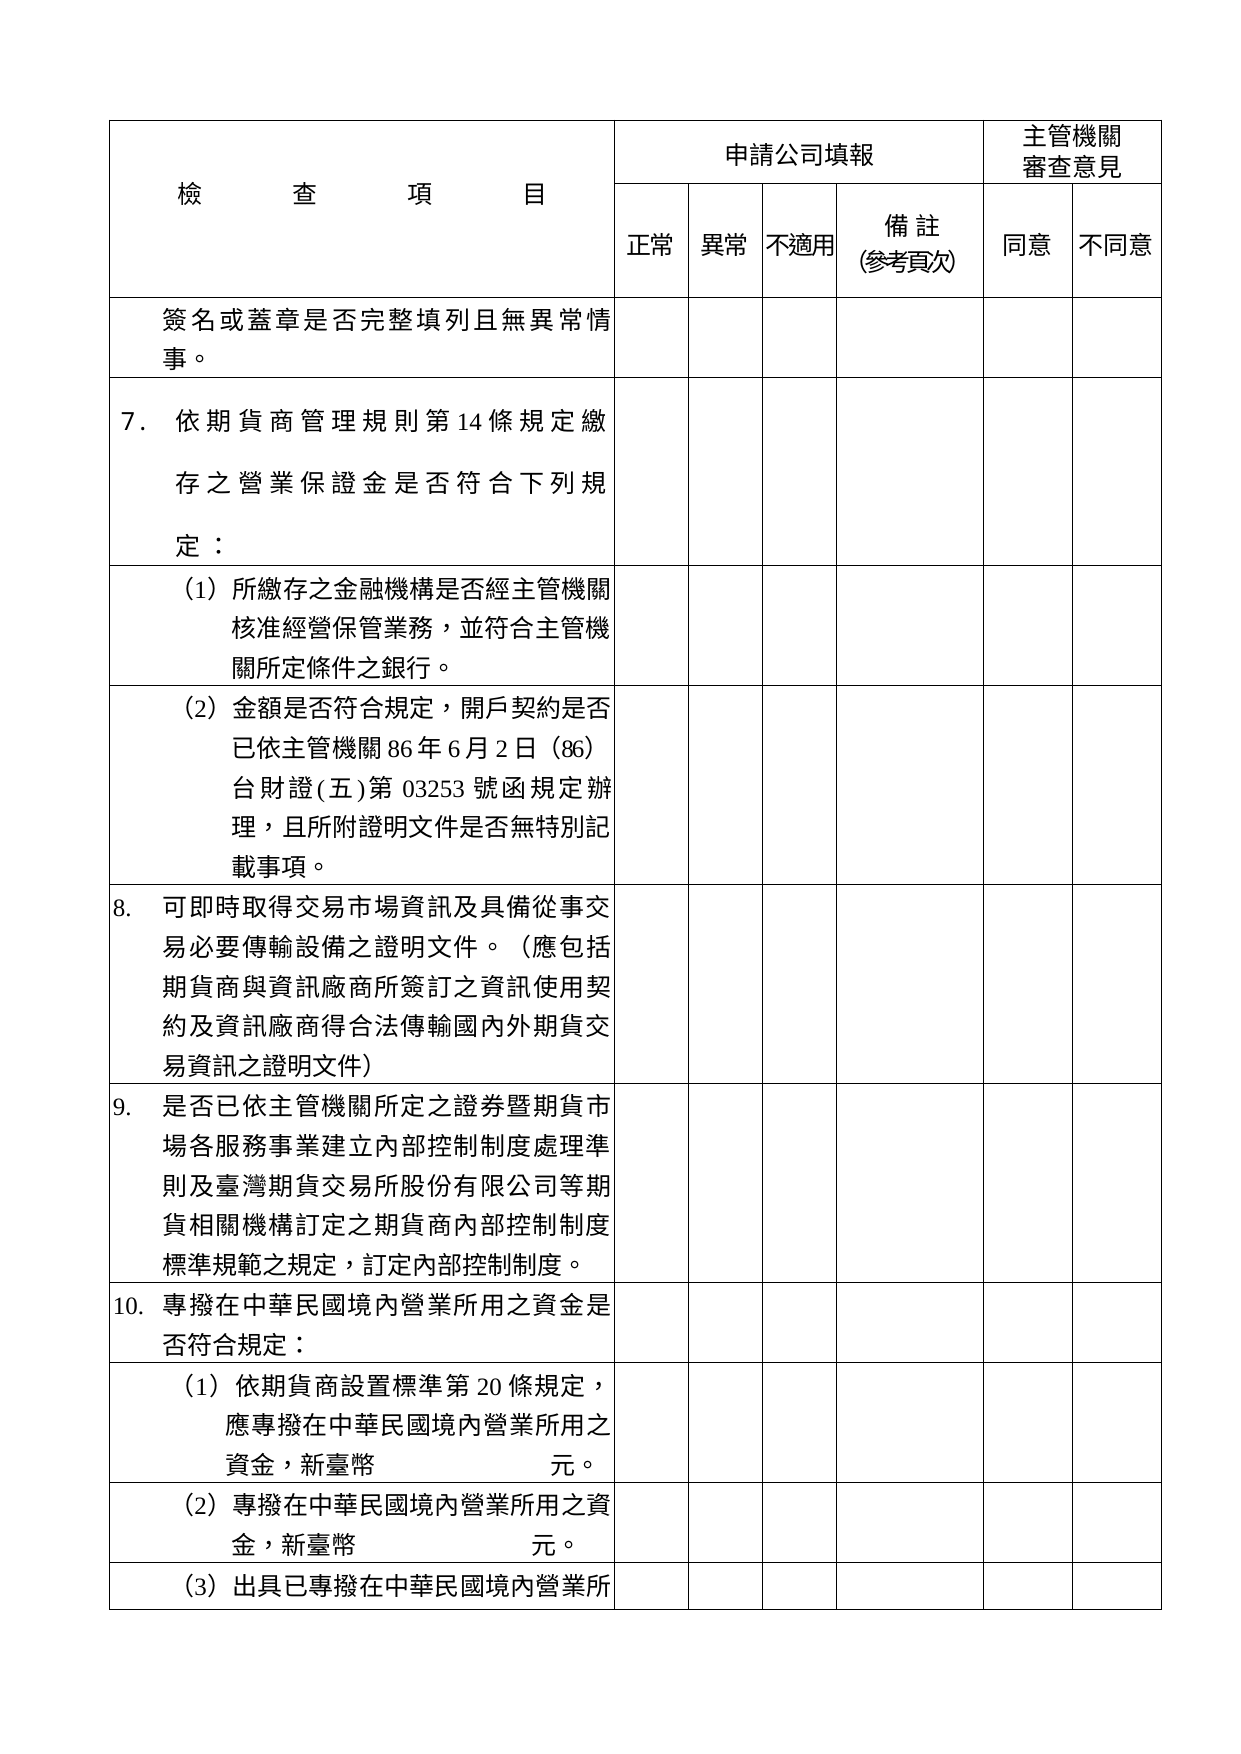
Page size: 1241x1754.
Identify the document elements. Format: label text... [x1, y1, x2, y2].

table_cell [984, 1084, 1072, 1282]
table_cell [615, 1563, 688, 1609]
table_cell [615, 566, 688, 685]
table_cell 可即時取得交易市場資訊及具備從事交易必要傳輸設備之證明文件。（應包括期貨商與資訊廠商所簽訂之資訊使用契約及資訊廠商得合法傳輸國內外期貨交易資訊之證明文件） [110, 885, 614, 1083]
table_cell [1073, 1483, 1161, 1562]
table_cell [615, 1084, 688, 1282]
table_cell （3）出具已專撥在中華民國境內營業所 [110, 1563, 614, 1609]
table_cell [763, 1563, 836, 1609]
table_cell [837, 1363, 983, 1482]
table_cell [1073, 686, 1161, 884]
table_cell [763, 1483, 836, 1562]
table_cell 同意 [984, 184, 1072, 297]
table_cell [689, 1563, 762, 1609]
table_cell [689, 1363, 762, 1482]
table_cell [763, 1283, 836, 1362]
table_cell [837, 378, 983, 565]
table_cell [689, 686, 762, 884]
table_cell [1073, 566, 1161, 685]
table_cell 不適用 [763, 184, 836, 297]
table_cell 備註 （參考頁次） [837, 184, 983, 297]
table_cell [837, 1283, 983, 1362]
table_cell [689, 1283, 762, 1362]
table_cell [689, 298, 762, 377]
table_cell [763, 298, 836, 377]
table_cell [689, 1483, 762, 1562]
table_cell [1073, 378, 1161, 565]
table_cell [837, 566, 983, 685]
table_cell [615, 1363, 688, 1482]
table_cell [984, 566, 1072, 685]
table_cell [984, 1483, 1072, 1562]
table_cell [1073, 1283, 1161, 1362]
table_cell [615, 1483, 688, 1562]
table_cell [984, 1283, 1072, 1362]
table_cell 依期貨商管理規則第14條規定繳存之營業保證金是否符合下列規定： [110, 378, 614, 565]
table_cell [689, 885, 762, 1083]
table_cell [1073, 298, 1161, 377]
table_cell [615, 1283, 688, 1362]
table_header 檢 查 項 目 [110, 121, 614, 297]
table_header 申請公司填報 [615, 121, 983, 183]
table_cell [763, 885, 836, 1083]
table_cell （1）依期貨商設置標準第20條規定，應專撥在中華民國境內營業所用之資金，新臺幣 元。 [110, 1363, 614, 1482]
table_cell [837, 1084, 983, 1282]
table_cell [984, 885, 1072, 1083]
table_cell [984, 378, 1072, 565]
table_cell 不同意 [1073, 184, 1161, 297]
table_cell [837, 885, 983, 1083]
table_cell [837, 298, 983, 377]
table_cell （2）專撥在中華民國境內營業所用之資金，新臺幣 元。 [110, 1483, 614, 1562]
table_cell [763, 686, 836, 884]
table_cell [615, 378, 688, 565]
table_cell [837, 1563, 983, 1609]
table_header 主管機關 審查意見 [984, 121, 1161, 183]
table_cell 專撥在中華民國境內營業所用之資金是否符合規定： [110, 1283, 614, 1362]
table_cell 是否已依主管機關所定之證券暨期貨市場各服務事業建立內部控制制度處理準則及臺灣期貨交易所股份有限公司等期貨相關機構訂定之期貨商內部控制制度標準規範之規定，訂定內部控制制度。 [110, 1084, 614, 1282]
table_cell [763, 378, 836, 565]
table_cell （1）所繳存之金融機構是否經主管機關核准經營保管業務，並符合主管機關所定條件之銀行。 [110, 566, 614, 685]
table_cell [1073, 1363, 1161, 1482]
table_cell [689, 566, 762, 685]
table_cell [1073, 1563, 1161, 1609]
table_cell [984, 1363, 1072, 1482]
table_cell （2）金額是否符合規定，開戶契約是否已依主管機關86年6月2日（86）台財證(五)第03253號函規定辦理，且所附證明文件是否無特別記載事項。 [110, 686, 614, 884]
table_cell [763, 566, 836, 685]
table_cell [1073, 1084, 1161, 1282]
table_cell [763, 1363, 836, 1482]
table_cell [615, 298, 688, 377]
table_cell [984, 298, 1072, 377]
table_cell [763, 1084, 836, 1282]
table_cell [984, 1563, 1072, 1609]
table_cell [837, 1483, 983, 1562]
table_cell [615, 885, 688, 1083]
table_cell [984, 686, 1072, 884]
table_cell [837, 686, 983, 884]
table_cell [689, 378, 762, 565]
table_cell [1073, 885, 1161, 1083]
table_cell [615, 686, 688, 884]
table_cell 正常 [615, 184, 688, 297]
table_cell 異常 [689, 184, 762, 297]
table_cell 簽名或蓋章是否完整填列且無異常情事。 [110, 298, 614, 377]
table_cell [689, 1084, 762, 1282]
